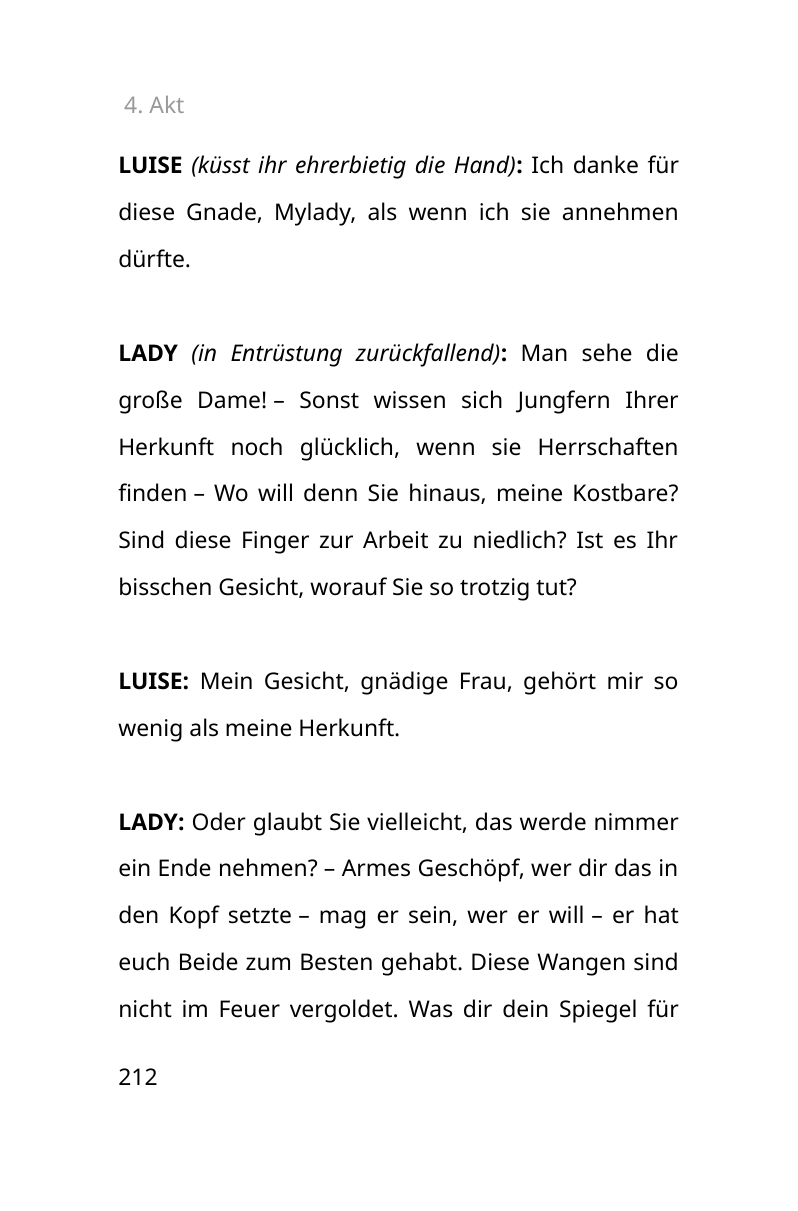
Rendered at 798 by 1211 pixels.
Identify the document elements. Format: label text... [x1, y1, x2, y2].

text LUISE (küsst ihr ehrerbietig die Hand): Ich danke für diese Gnade, Mylady, als wenn ich sie annehmen dürfte. [118, 149, 679, 274]
text LUISE: Mein Gesicht, gnädige Frau, gehört mir so wenig als meine Herkunft. [118, 630, 679, 743]
text LADY (in Entrüstung zurückfallend): Man sehe die große Dame! – Sonst wissen sich Jungfern Ihrer Herkunft noch glücklich, wenn sie Herrschaften finden – Wo will denn Sie hinaus, meine Kostbare? Sind diese Finger zur Arbeit zu niedlich? Ist es Ihr bisschen Gesicht, worauf Sie so trotzig tut? [118, 302, 679, 602]
text LADY: Oder glaubt Sie vielleicht, das werde nimmer ein Ende nehmen? – Armes Geschöpf, wer dir das in den Kopf setzte – mag er sein, wer er will – er hat euch Beide zum Besten gehabt. Diese Wangen sind nicht im Feuer vergoldet. Was dir dein Spiegel für [118, 770, 679, 1024]
